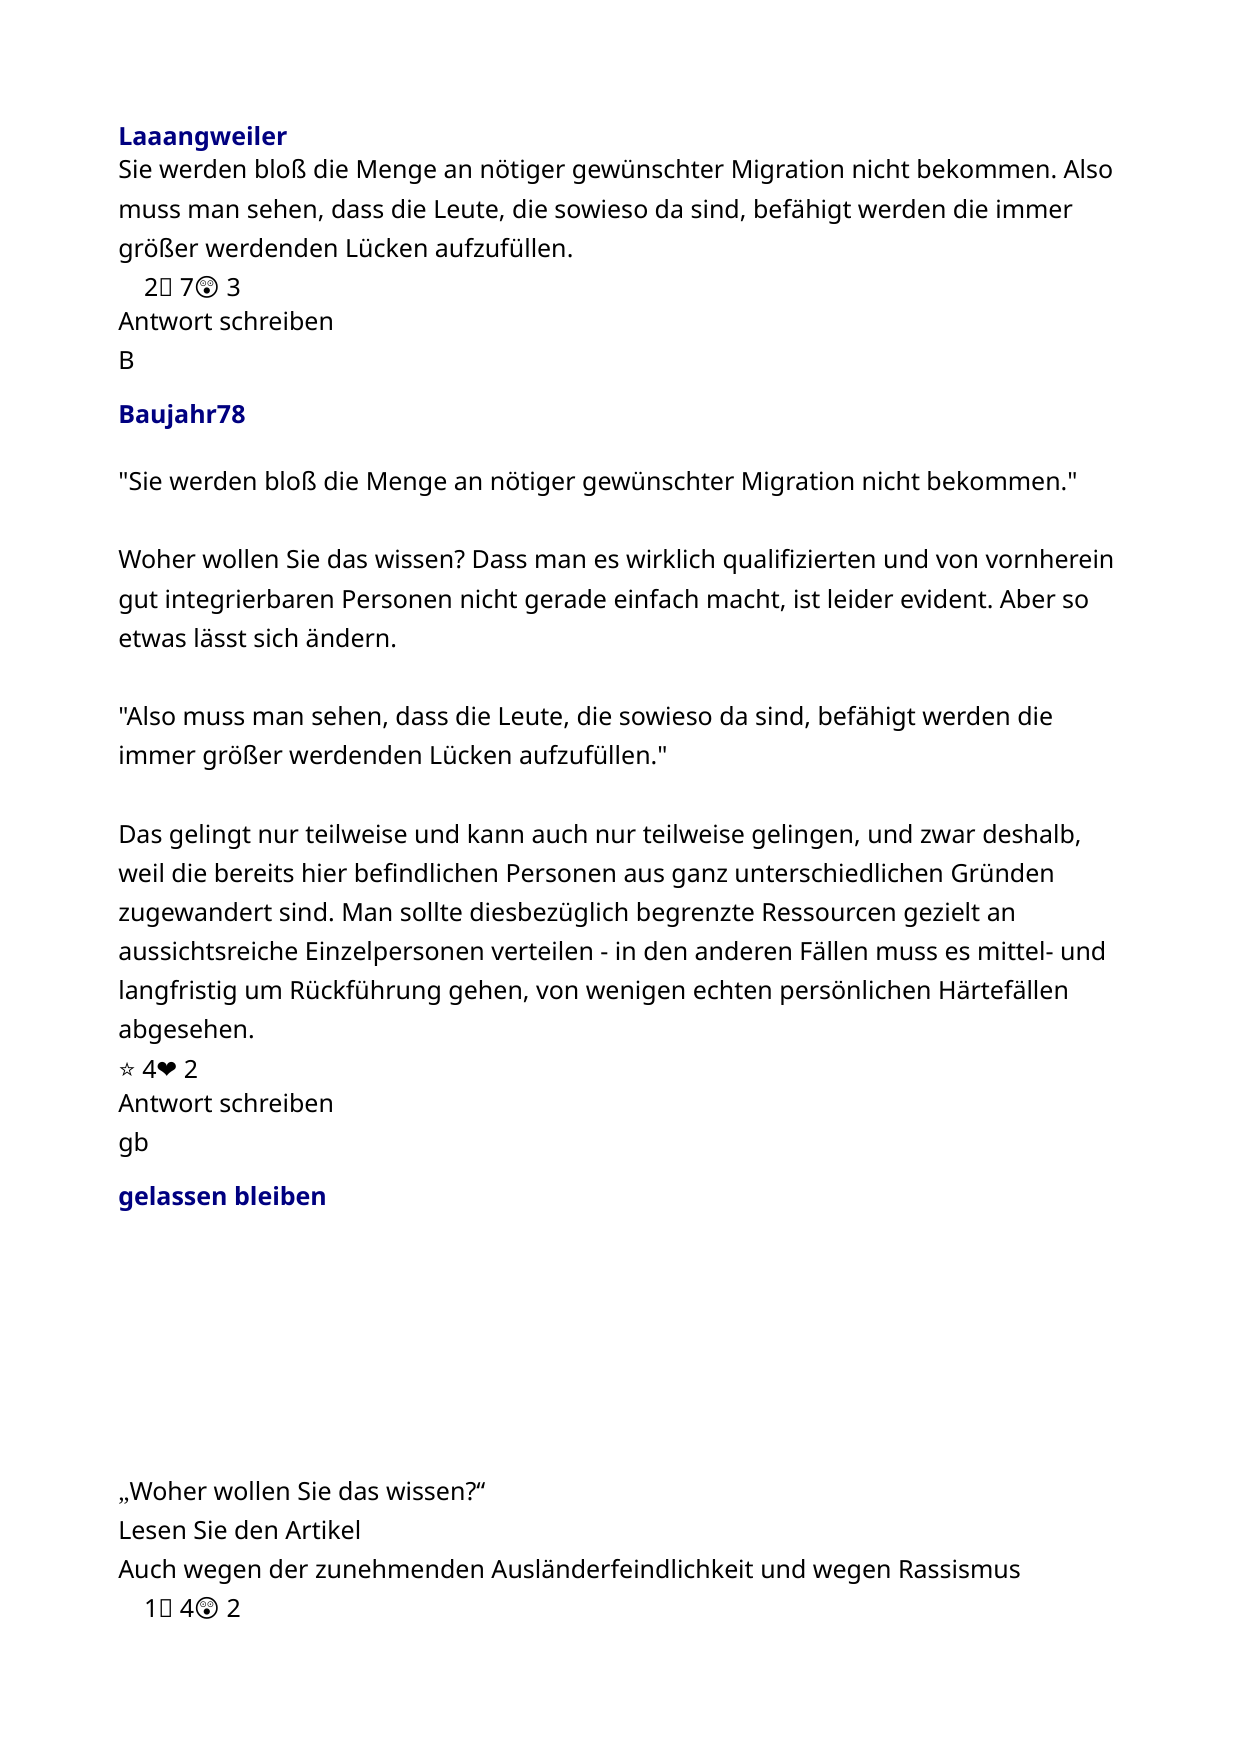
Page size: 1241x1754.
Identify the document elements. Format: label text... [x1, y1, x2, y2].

text „Woher wollen Sie das wissen?“ [118, 1473, 1122, 1507]
subtitle Laaangweiler [118, 118, 1122, 152]
text Lesen Sie den Artikel [118, 1512, 1122, 1547]
text "Sie werden bloß die Menge an nötiger gewünschter Migration nicht bekommen." Woher wollen Sie das wissen? Dass man es wirklich qualifizierten und von vornherein gut integrierbaren Personen nicht gerade einfach macht, ist leider evident. Aber so etwas lässt sich ändern. "Also muss man sehen, dass die Leute, die sowieso da sind, befähigt werden die immer größer werdenden Lücken aufzufüllen." Das gelingt nur teilweise und kann auch nur teilweise gelingen, und zwar deshalb, weil die bereits hier befindlichen Personen aus ganz unterschiedlichen Gründen zugewandert sind. Man sollte diesbezüglich begrenzte Ressourcen gezielt an aussichtsreiche Einzelpersonen verteilen - in den anderen Fällen muss es mittel- und langfristig um Rückführung gehen, von wenigen echten persönlichen Härtefällen abgesehen. [118, 464, 1122, 1046]
text Antwort schreiben [118, 304, 1122, 338]
text ⭐️ 4❤️ 2 [118, 1051, 1122, 1085]
text Auch wegen der zunehmenden Ausländerfeindlichkeit und wegen Rassismus [118, 1552, 1122, 1586]
text gb [118, 1124, 1122, 1158]
text 🙁 1🤨 4😲 2 [118, 1591, 1122, 1625]
text 🙁 2🤨 7😲 3 [118, 270, 1122, 304]
subtitle gelassen bleiben [118, 1178, 1122, 1212]
text Antwort schreiben [118, 1085, 1122, 1119]
subtitle Baujahr78 [118, 397, 1122, 431]
text Sie werden bloß die Menge an nötiger gewünschter Migration nicht bekommen. Also muss man sehen, dass die Leute, die sowieso da sind, befähigt werden die immer größer werdenden Lücken aufzufüllen. [118, 152, 1122, 264]
text B [118, 343, 1122, 377]
